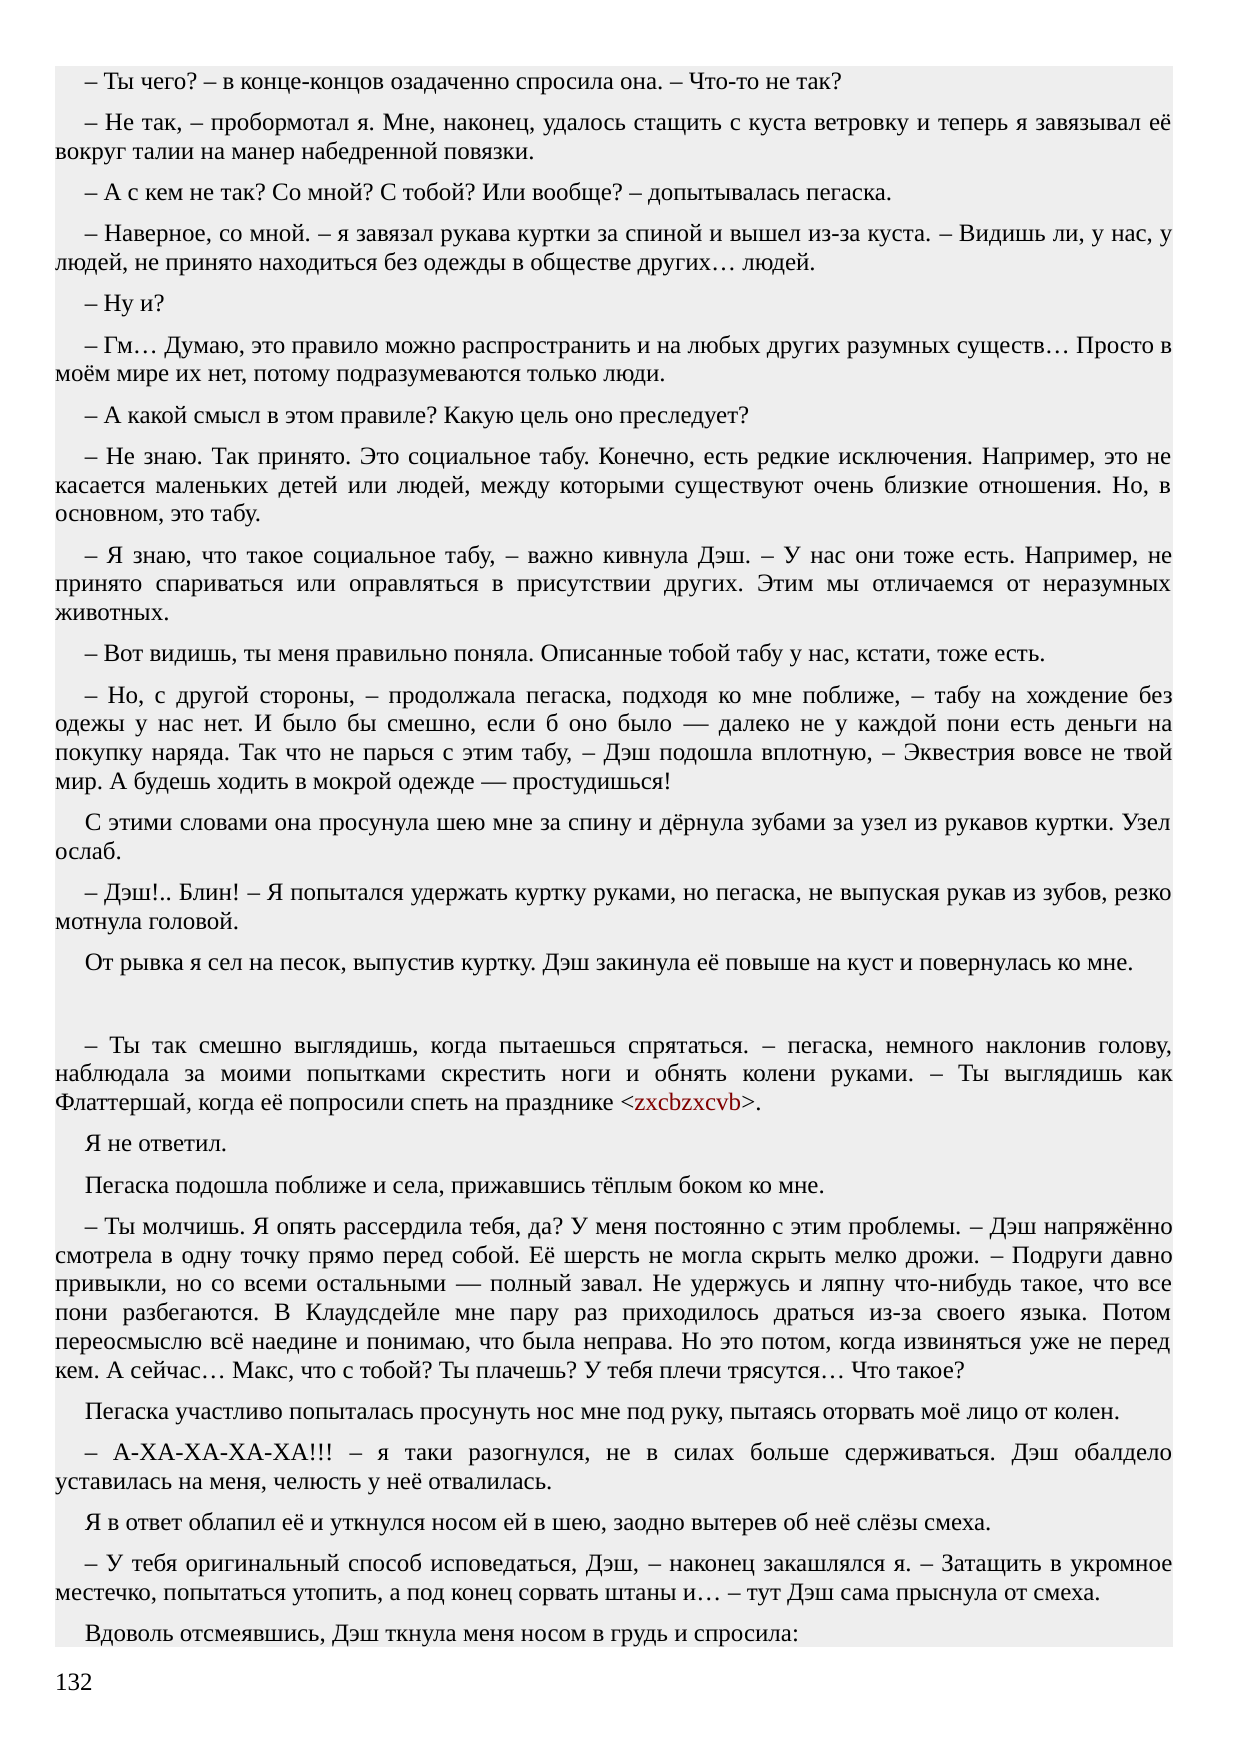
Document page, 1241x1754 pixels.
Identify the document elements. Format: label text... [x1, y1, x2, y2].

text Пегаска подошла поближе и села, прижавшись тёплым боком ко мне. [55, 1170, 1173, 1198]
text – Не знаю. Так принято. Это социальное табу. Конечно, есть редкие исключения. Например, это не касается маленьких детей или людей, между которыми существуют очень близкие отношения. Но, в основном, это табу. [55, 441, 1173, 527]
text – Ты молчишь. Я опять рассердила тебя, да? У меня постоянно с этим проблемы. – Дэш напряжённо смотрела в одну точку прямо перед собой. Её шерсть не могла скрыть мелко дрожи. – Подруги давно привыкли, но со всеми остальными — полный завал. Не удержусь и ляпну что-нибудь такое, что все пони разбегаются. В Клаудсдейле мне пару раз приходилось драться из-за своего языка. Потом переосмыслю всё наедине и понимаю, что была неправа. Но это потом, когда извиняться уже не перед кем. А сейчас… Макс, что с тобой? Ты плачешь? У тебя плечи трясутся… Что такое? [55, 1211, 1173, 1383]
text – А-ХА-ХА-ХА-ХА!!! – я таки разогнулся, не в силах больше сдерживаться. Дэш обалдело уставилась на меня, челюсть у неё отвалилась. [55, 1437, 1173, 1495]
text – Ты так смешно выглядишь, когда пытаешься спрятаться. – пегаска, немного наклонив голову, наблюдала за моими попытками скрестить ноги и обнять колени руками. – Ты выглядишь как Флаттершай, когда её попросили спеть на празднике <zxcbzxcvb>. [55, 1030, 1173, 1116]
text – Я знаю, что такое социальное табу, – важно кивнула Дэш. – У нас они тоже есть. Например, не принято спариваться или оправляться в присутствии других. Этим мы отличаемся от неразумных животных. [55, 540, 1173, 626]
text – А какой смысл в этом правиле? Какую цель оно преследует? [55, 400, 1173, 428]
text – А с кем не так? Со мной? С тобой? Или вообще? – допытывалась пегаска. [55, 177, 1173, 206]
text – У тебя оригинальный способ исповедаться, Дэш, – наконец закашлялся я. – Затащить в укромное местечко, попытаться утопить, а под конец сорвать штаны и… – тут Дэш сама прыснула от смеха. [55, 1548, 1173, 1606]
text От рывка я сел на песок, выпустив куртку. Дэш закинула её повыше на куст и повернулась ко мне. [55, 947, 1173, 976]
text С этими словами она просунула шею мне за спину и дёрнула зубами за узел из рукавов куртки. Узел ослаб. [55, 807, 1173, 865]
text – Ты чего? – в конце-концов озадаченно спросила она. – Что-то не так? [55, 66, 1173, 95]
text – Но, с другой стороны, – продолжала пегаска, подходя ко мне поближе, – табу на хождение без одежы у нас нет. И было бы смешно, если б оно было — далеко не у каждой пони есть деньги на покупку наряда. Так что не парься с этим табу, – Дэш подошла вплотную, – Эквестрия вовсе не твой мир. А будешь ходить в мокрой одежде — простудишься! [55, 680, 1173, 795]
text Вдоволь отсмеявшись, Дэш ткнула меня носом в грудь и спросила: [55, 1618, 1173, 1647]
text – Не так, – пробормотал я. Мне, наконец, удалось стащить с куста ветровку и теперь я завязывал её вокруг талии на манер набедренной повязки. [55, 107, 1173, 165]
text Я в ответ облапил её и уткнулся носом ей в шею, заодно вытерев об неё слёзы смеха. [55, 1507, 1173, 1536]
text – Дэш!.. Блин! – Я попытался удержать куртку руками, но пегаска, не выпуская рукав из зубов, резко мотнула головой. [55, 877, 1173, 935]
text Пегаска участливо попыталась просунуть нос мне под руку, пытаясь оторвать моё лицо от колен. [55, 1396, 1173, 1425]
text – Гм… Думаю, это правило можно распространить и на любых других разумных существ… Просто в моём мире их нет, потому подразумеваются только люди. [55, 330, 1173, 387]
text – Ну и? [55, 288, 1173, 317]
text Я не ответил. [55, 1128, 1173, 1157]
text – Наверное, со мной. – я завязал рукава куртки за спиной и вышел из-за куста. – Видишь ли, у нас, у людей, не принято находиться без одежды в обществе других… людей. [55, 218, 1173, 276]
text – Вот видишь, ты меня правильно поняла. Описанные тобой табу у нас, кстати, тоже есть. [55, 638, 1173, 667]
